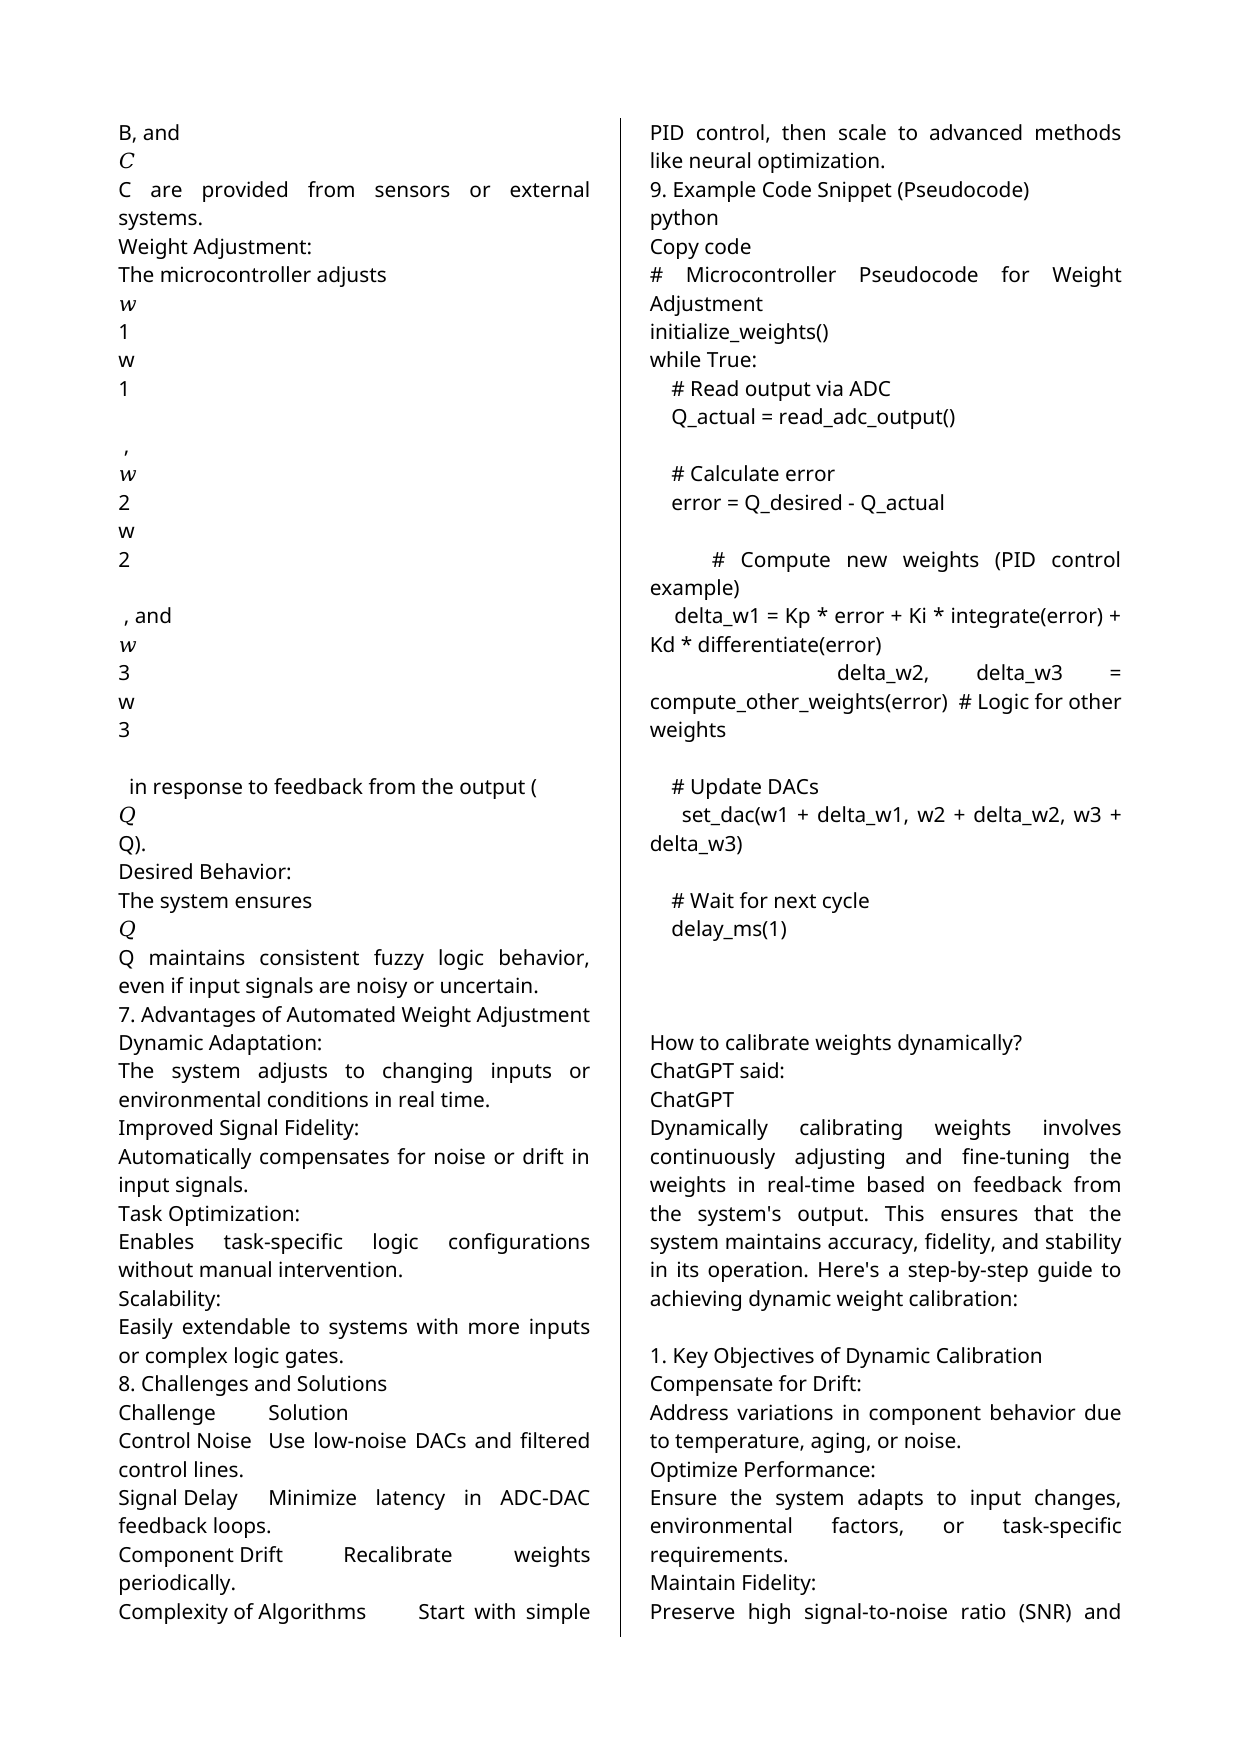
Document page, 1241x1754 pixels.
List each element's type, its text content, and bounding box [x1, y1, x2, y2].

text ​ [118, 744, 591, 772]
text ChatGPT said: [649, 1057, 1122, 1085]
text The system adjusts to changing inputs or environmental conditions in real time. [118, 1057, 591, 1113]
text 2 [118, 545, 591, 573]
text while True: [649, 346, 1122, 374]
text PID control, then scale to advanced methods like neural optimization. [649, 118, 1122, 175]
text 1. Key Objectives of Dynamic Calibration [649, 1341, 1122, 1369]
text Scalability: [118, 1284, 591, 1312]
text Optimize Performance: [649, 1455, 1122, 1483]
text 𝑄 [118, 801, 591, 829]
text 3 [118, 715, 591, 744]
text , [118, 431, 591, 459]
text The system ensures [118, 886, 591, 914]
text # Calculate error [649, 459, 1122, 488]
text Component Drift Recalibrate weights periodically. [118, 1540, 591, 1597]
text # Wait for next cycle [649, 886, 1122, 914]
text Maintain Fidelity: [649, 1568, 1122, 1597]
text python [649, 203, 1122, 232]
text Desired Behavior: [118, 857, 591, 886]
text Enables task-specific logic configurations without manual intervention. [118, 1227, 591, 1284]
text Weight Adjustment: [118, 232, 591, 260]
text Signal Delay Minimize latency in ADC-DAC feedback loops. [118, 1483, 591, 1540]
text initialize_weights() [649, 317, 1122, 346]
text B, and [118, 118, 591, 147]
text Challenge Solution [118, 1398, 591, 1426]
text delta_w1 = Kp * error + Ki * integrate(error) + Kd * differentiate(error) [649, 602, 1122, 658]
text ChatGPT [649, 1085, 1122, 1113]
text # Update DACs [649, 772, 1122, 801]
text Preserve high signal-to-noise ratio (SNR) and [649, 1597, 1122, 1625]
text Ensure the system adapts to input changes, environmental factors, or task-specific requirements. [649, 1483, 1122, 1568]
text Automatically compensates for noise or drift in input signals. [118, 1142, 591, 1199]
text w [118, 516, 591, 545]
text # Compute new weights (PID control example) [649, 545, 1122, 602]
text 8. Challenges and Solutions [118, 1369, 591, 1398]
text , and [118, 602, 591, 630]
text in response to feedback from the output ( [118, 772, 591, 801]
text 𝑤 [118, 459, 591, 488]
text How to calibrate weights dynamically? [649, 1028, 1122, 1057]
text # Read output via ADC [649, 374, 1122, 402]
text Complexity of Algorithms Start with simple [118, 1597, 591, 1625]
text 1 [118, 317, 591, 346]
text Q_actual = read_adc_output() [649, 402, 1122, 431]
text Address variations in component behavior due to temperature, aging, or noise. [649, 1398, 1122, 1455]
text delay_ms(1) [649, 914, 1122, 943]
text Control Noise Use low-noise DACs and filtered control lines. [118, 1426, 591, 1483]
text w [118, 687, 591, 715]
text Compensate for Drift: [649, 1369, 1122, 1398]
text 𝐶 [118, 147, 591, 175]
text 𝑄 [118, 914, 591, 943]
text ​ [118, 573, 591, 602]
text error = Q_desired - Q_actual [649, 488, 1122, 516]
text Dynamically calibrating weights involves continuously adjusting and fine-tuning the weights in real-time based on feedback from the system's output. This ensures that the system maintains accuracy, fidelity, and stability in its operation. Here's a step-by-step guide to achieving dynamic weight calibration: [649, 1113, 1122, 1312]
text Q maintains consistent fuzzy logic behavior, even if input signals are noisy or uncertain. [118, 943, 591, 1000]
text Q). [118, 829, 591, 857]
text set_dac(w1 + delta_w1, w2 + delta_w2, w3 + delta_w3) [649, 801, 1122, 857]
text Task Optimization: [118, 1199, 591, 1227]
text 1 [118, 374, 591, 402]
text delta_w2, delta_w3 = compute_other_weights(error) # Logic for other weights [649, 658, 1122, 744]
text ​ [118, 402, 591, 431]
text 7. Advantages of Automated Weight Adjustment [118, 1000, 591, 1028]
text 2 [118, 488, 591, 516]
text 𝑤 [118, 289, 591, 317]
text # Microcontroller Pseudocode for Weight Adjustment [649, 260, 1122, 317]
text 𝑤 [118, 630, 591, 658]
text Copy code [649, 232, 1122, 260]
text Improved Signal Fidelity: [118, 1113, 591, 1142]
text Dynamic Adaptation: [118, 1028, 591, 1057]
text 9. Example Code Snippet (Pseudocode) [649, 175, 1122, 203]
text w [118, 346, 591, 374]
text C are provided from sensors or external systems. [118, 175, 591, 232]
text The microcontroller adjusts [118, 260, 591, 289]
text Easily extendable to systems with more inputs or complex logic gates. [118, 1312, 591, 1369]
text 3 [118, 658, 591, 687]
